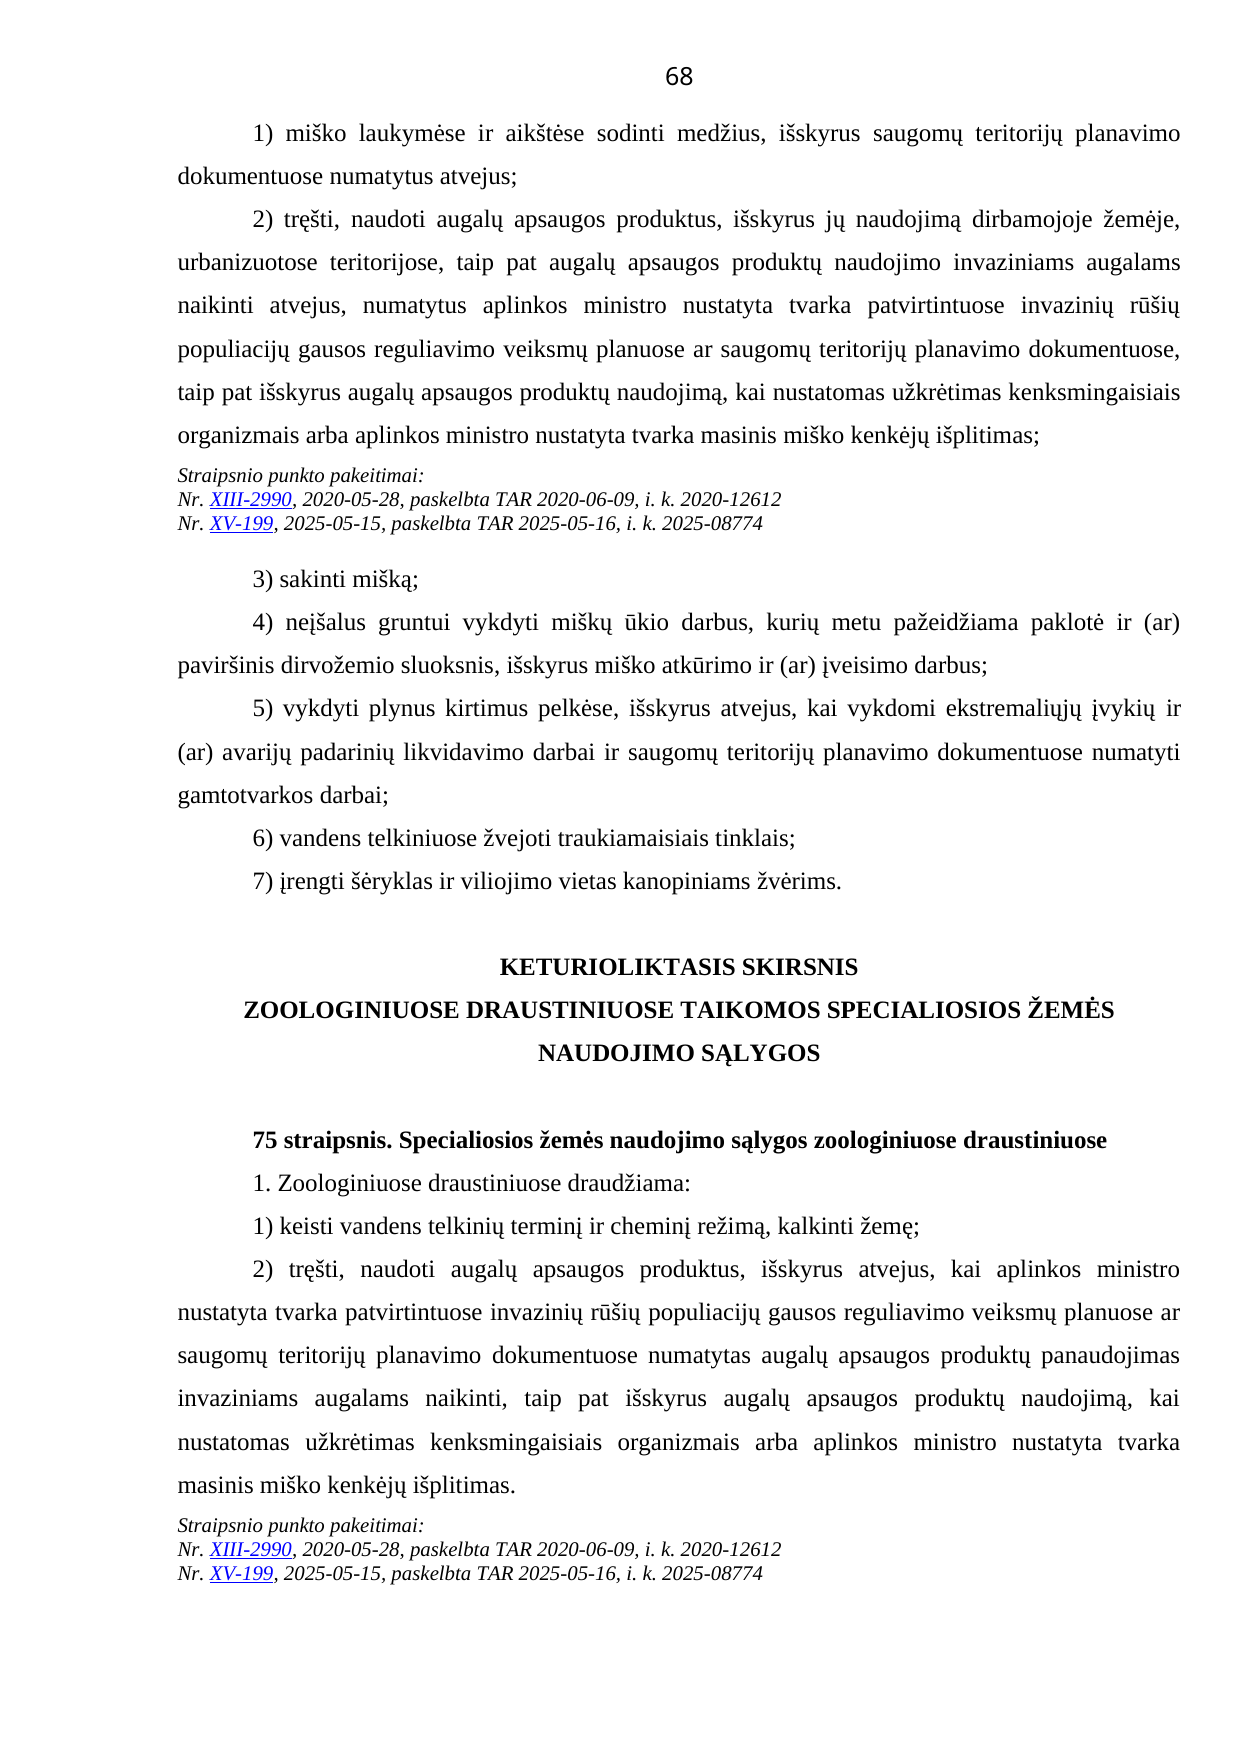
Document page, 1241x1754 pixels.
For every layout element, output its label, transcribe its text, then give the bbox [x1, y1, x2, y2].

text 4) neįšalus gruntui vykdyti miškų ūkio darbus, kurių metu pažeidžiama paklotė ir (ar) paviršinis dirvožemio sluoksnis, išskyrus miško atkūrimo ir (ar) įveisimo darbus; [177, 607, 1181, 679]
text Nr. XIII-2990, 2020-05-28, paskelbta TAR 2020-06-09, i. k. 2020-12612 [177, 1537, 1181, 1561]
text Straipsnio punkto pakeitimai: [177, 1513, 1181, 1537]
text KETURIOLIKTASIS SKIRSNIS [177, 952, 1181, 981]
text 6) vandens telkiniuose žvejoti traukiamaisiais tinklais; [177, 823, 1181, 852]
text Nr. XV-199, 2025-05-15, paskelbta TAR 2025-05-16, i. k. 2025-08774 [177, 511, 1181, 535]
text 2) tręšti, naudoti augalų apsaugos produktus, išskyrus atvejus, kai aplinkos ministro nustatyta tvarka patvirtintuose invazinių rūšių populiacijų gausos reguliavimo veiksmų planuose ar saugomų teritorijų planavimo dokumentuose numatytas augalų apsaugos produktų panaudojimas invaziniams augalams naikinti, taip pat išskyrus augalų apsaugos produktų naudojimą, kai nustatomas užkrėtimas kenksmingaisiais organizmais arba aplinkos ministro nustatyta tvarka masinis miško kenkėjų išplitimas. [177, 1254, 1181, 1498]
text Nr. XV-199, 2025-05-15, paskelbta TAR 2025-05-16, i. k. 2025-08774 [177, 1561, 1181, 1585]
text ZOOLOGINIUOSE DRAUSTINIUOSE TAIKOMOS SPECIALIOSIOS ŽEMĖS NAUDOJIMO SĄLYGOS [177, 995, 1181, 1067]
text 1. Zoologiniuose draustiniuose draudžiama: [177, 1168, 1181, 1197]
text 3) sakinti mišką; [177, 564, 1181, 593]
text Nr. XIII-2990, 2020-05-28, paskelbta TAR 2020-06-09, i. k. 2020-12612 [177, 487, 1181, 511]
text 5) vykdyti plynus kirtimus pelkėse, išskyrus atvejus, kai vykdomi ekstremaliųjų įvykių ir (ar) avarijų padarinių likvidavimo darbai ir saugomų teritorijų planavimo dokumentuose numatyti gamtotvarkos darbai; [177, 693, 1181, 808]
text 1) miško laukymėse ir aikštėse sodinti medžius, išskyrus saugomų teritorijų planavimo dokumentuose numatytus atvejus; [177, 118, 1181, 190]
text 2) tręšti, naudoti augalų apsaugos produktus, išskyrus jų naudojimą dirbamojoje žemėje, urbanizuotose teritorijose, taip pat augalų apsaugos produktų naudojimo invaziniams augalams naikinti atvejus, numatytus aplinkos ministro nustatyta tvarka patvirtintuose invazinių rūšių populiacijų gausos reguliavimo veiksmų planuose ar saugomų teritorijų planavimo dokumentuose, taip pat išskyrus augalų apsaugos produktų naudojimą, kai nustatomas užkrėtimas kenksmingaisiais organizmais arba aplinkos ministro nustatyta tvarka masinis miško kenkėjų išplitimas; [177, 204, 1181, 449]
text 1) keisti vandens telkinių terminį ir cheminį režimą, kalkinti žemę; [177, 1211, 1181, 1240]
text 75 straipsnis. Specialiosios žemės naudojimo sąlygos zoologiniuose draustiniuose [177, 1125, 1181, 1153]
text 7) įrengti šėryklas ir viliojimo vietas kanopiniams žvėrims. [177, 866, 1181, 895]
text Straipsnio punkto pakeitimai: [177, 463, 1181, 487]
